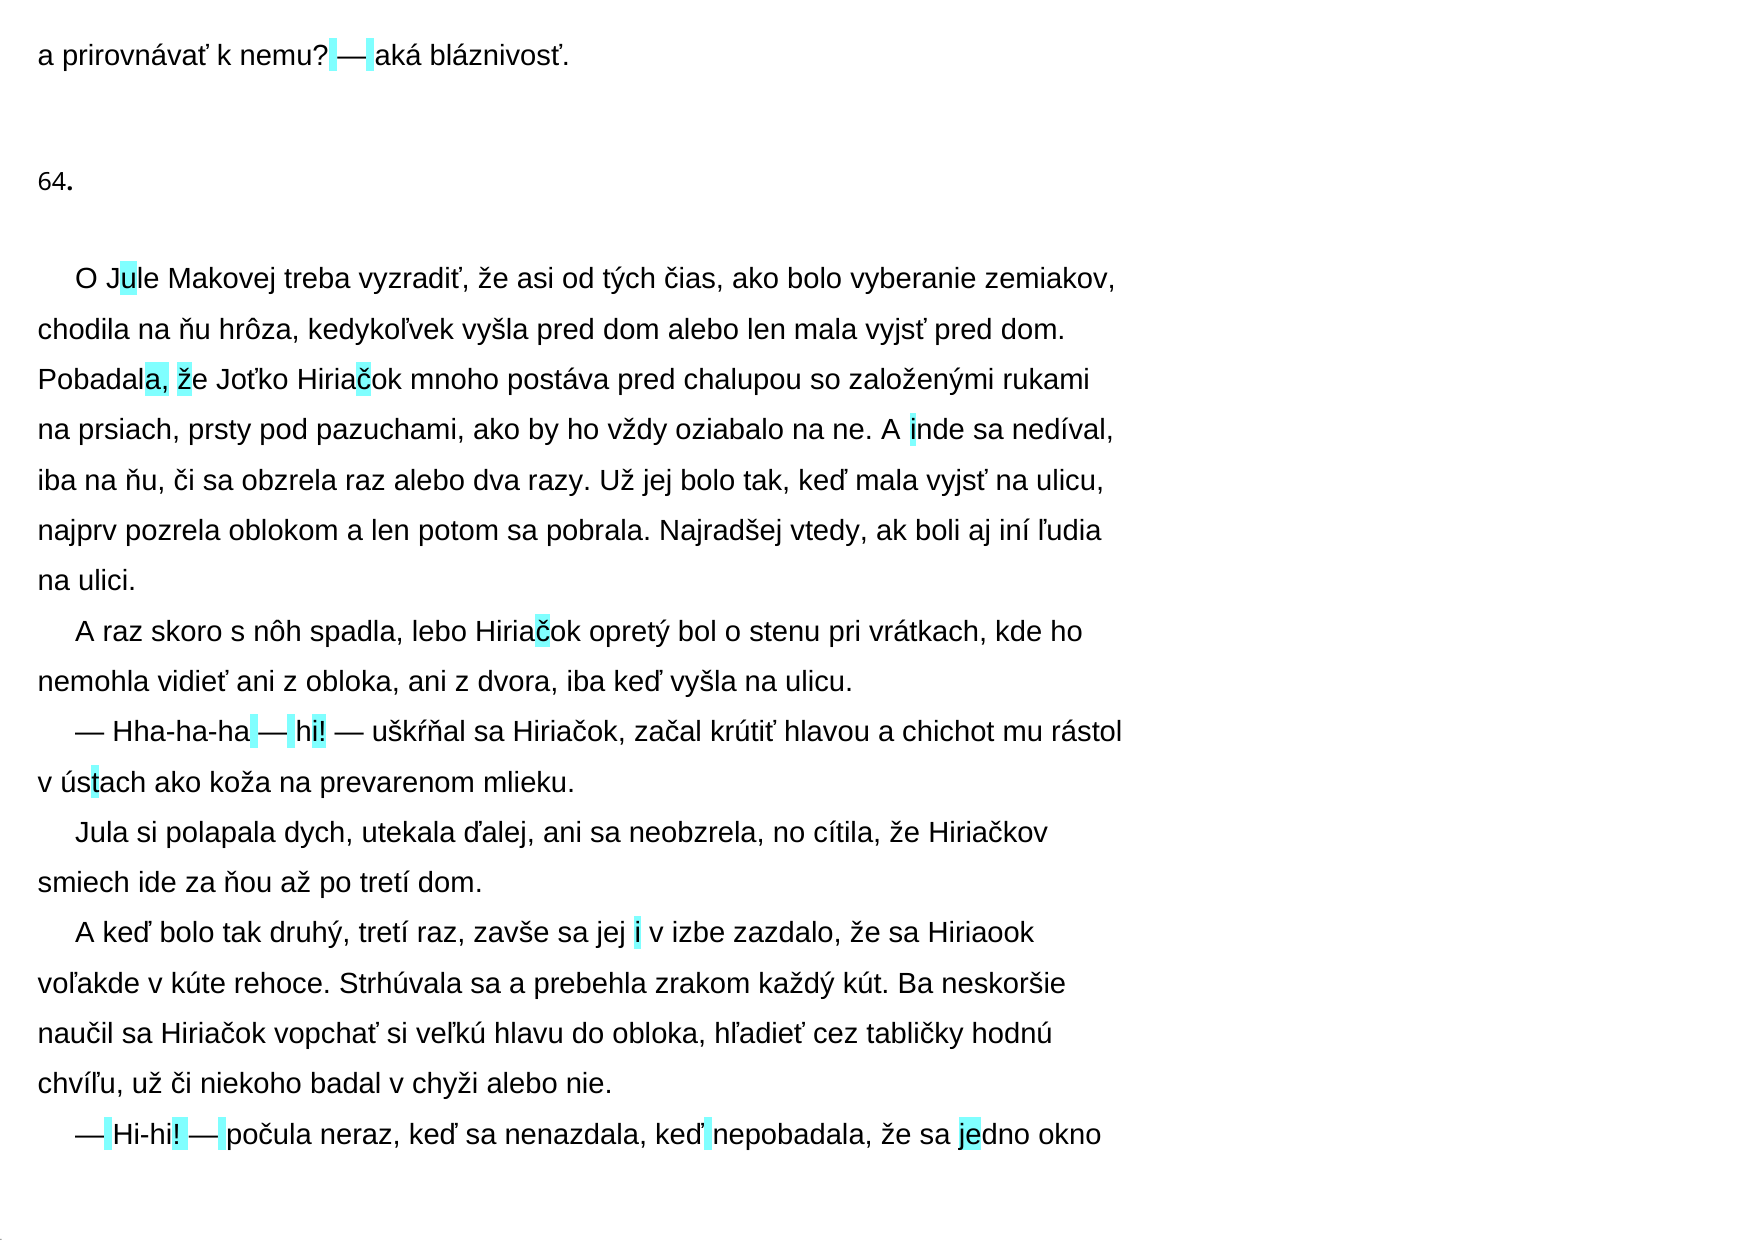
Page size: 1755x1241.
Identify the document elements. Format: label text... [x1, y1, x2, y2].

text — Hi-hi! — počula neraz, keď sa nenazdala, keď nepobadala, že sa jedno okno [37, 1117, 1130, 1150]
text A keď bolo tak druhý, tretí raz, zavše sa jej i v izbe zazdalo, že sa Hiriaook voľakde v kúte rehoce. Strhúvala sa a prebehla zrakom každý kút. Ba neskoršie naučil sa Hiriačok vopchať si veľkú hlavu do obloka, hľadieť cez tabličky hodnú chvíľu, už či niekoho badal v chyži alebo nie. [37, 916, 1130, 1100]
text A raz skoro s nôh spadla, lebo Hiriačok opretý bol o stenu pri vrátkach, kde ho nemohla vidieť ani z obloka, ani z dvora, iba keď vyšla na ulicu. [37, 614, 1130, 697]
text a prirovnávať k nemu? — aká bláznivosť. [37, 37, 1130, 71]
text O Jule Makovej treba vyzradiť, že asi od tých čias, ako bolo vyberanie zemiakov, chodila na ňu hrôza, kedykoľvek vyšla pred dom alebo len mala vyjsť pred dom. Pobadala, že Joťko Hiriačok mnoho postáva pred chalupou so založenými rukami na prsiach, prsty pod pazuchami, ako by ho vždy oziabalo na ne. A inde sa nedíval, iba na ňu, či sa obzrela raz alebo dva razy. Už jej bolo tak, keď mala vyjsť na ulicu, najprv pozrela oblokom a len potom sa pobrala. Najradšej vtedy, ak boli aj iní ľudia na ulici. [37, 261, 1130, 597]
text — Hha-ha-ha — hi! — uškŕňal sa Hiriačok, začal krútiť hlavou a chichot mu rástol v ústach ako koža na prevarenom mlieku. [37, 714, 1130, 798]
text Jula si polapala dych, utekala ďalej, ani sa neobzrela, no cítila, že Hiriačkov smiech ide za ňou až po tretí dom. [37, 815, 1130, 899]
subtitle 64. [37, 164, 1130, 198]
